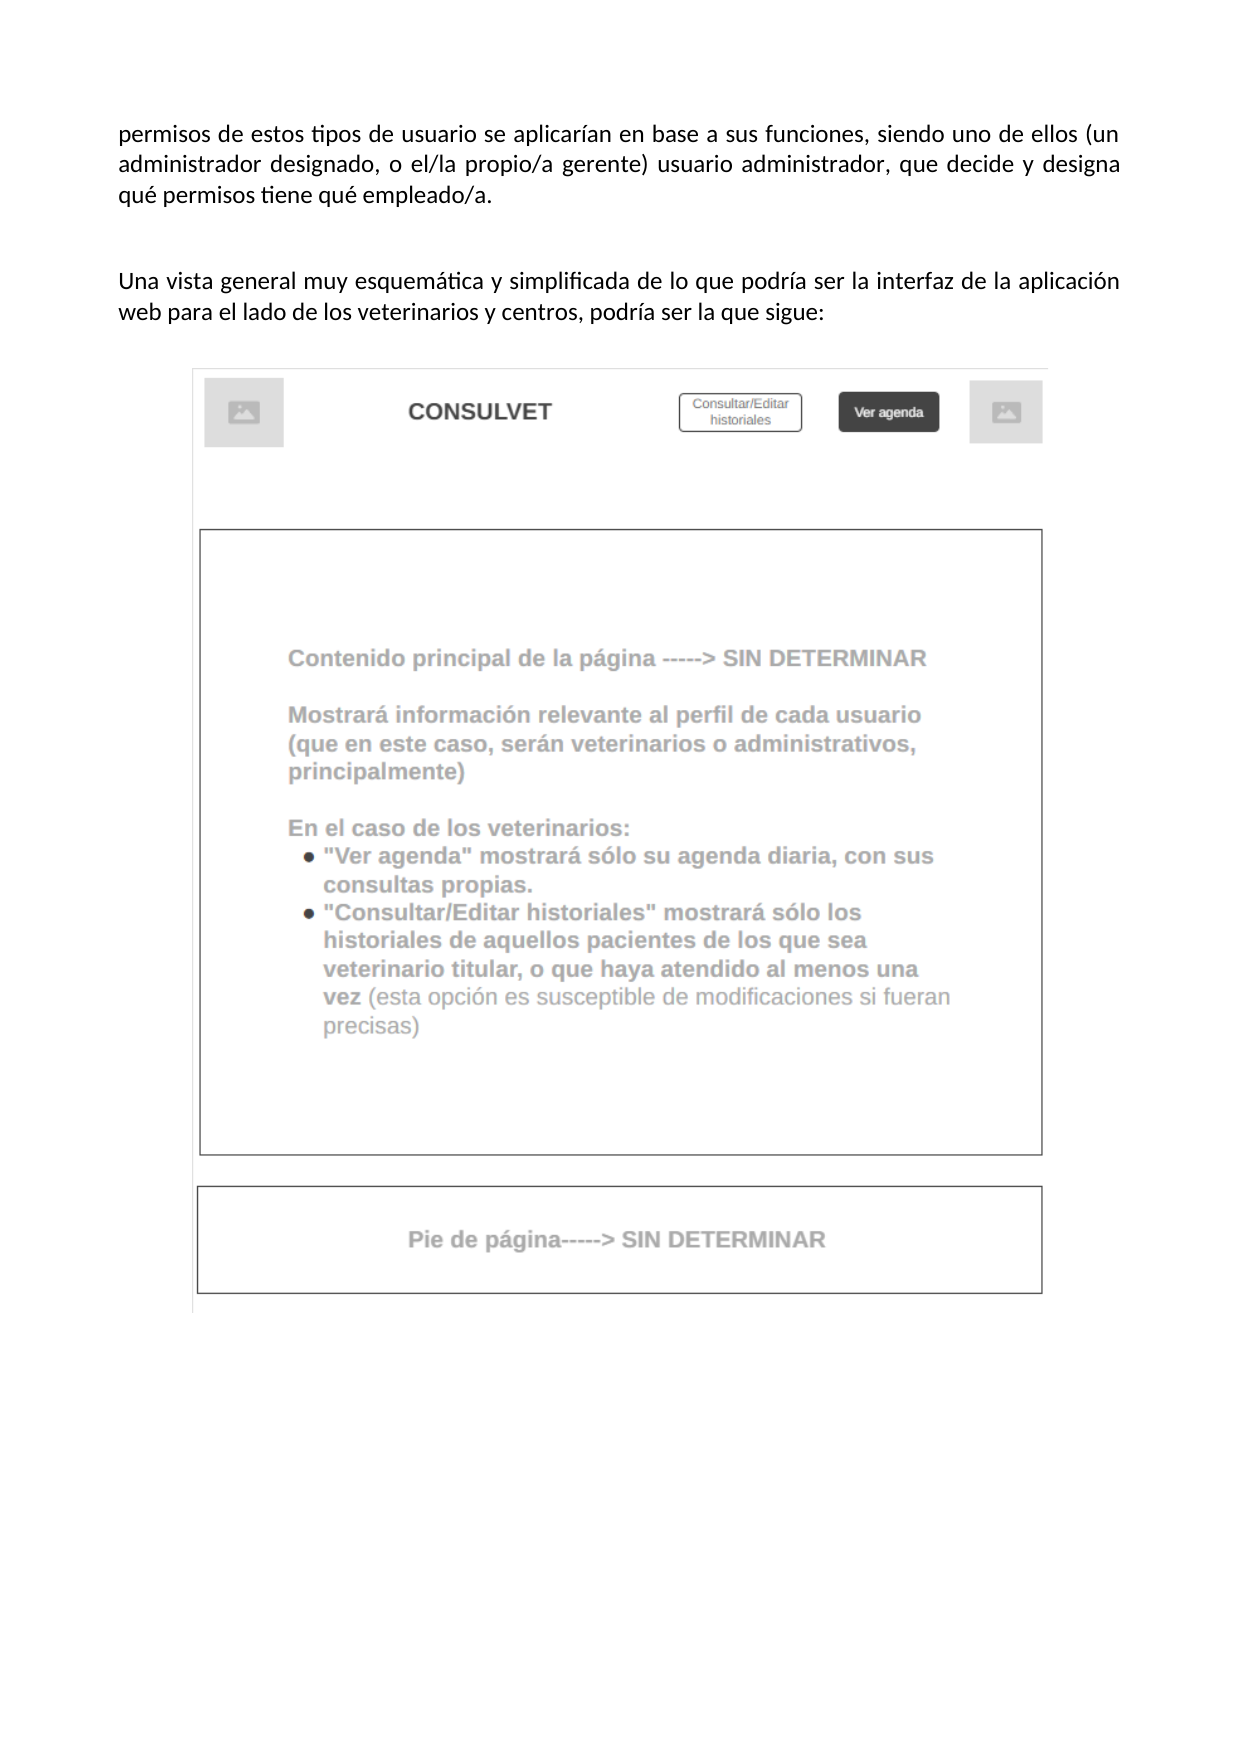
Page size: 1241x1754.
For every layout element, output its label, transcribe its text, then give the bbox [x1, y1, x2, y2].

text permisos de estos tipos de usuario se aplicarían en base a sus funciones, siendo uno de ellos (un administrador designado, o el/la propio/a gerente) usuario administrador, que decide y designa qué permisos tiene qué empleado/a. [118, 118, 1122, 210]
picture [192, 368, 1049, 1313]
text Una vista general muy esquemática y simplificada de lo que podría ser la interfaz de la aplicación web para el lado de los veterinarios y centros, podría ser la que sigue: [118, 265, 1122, 326]
